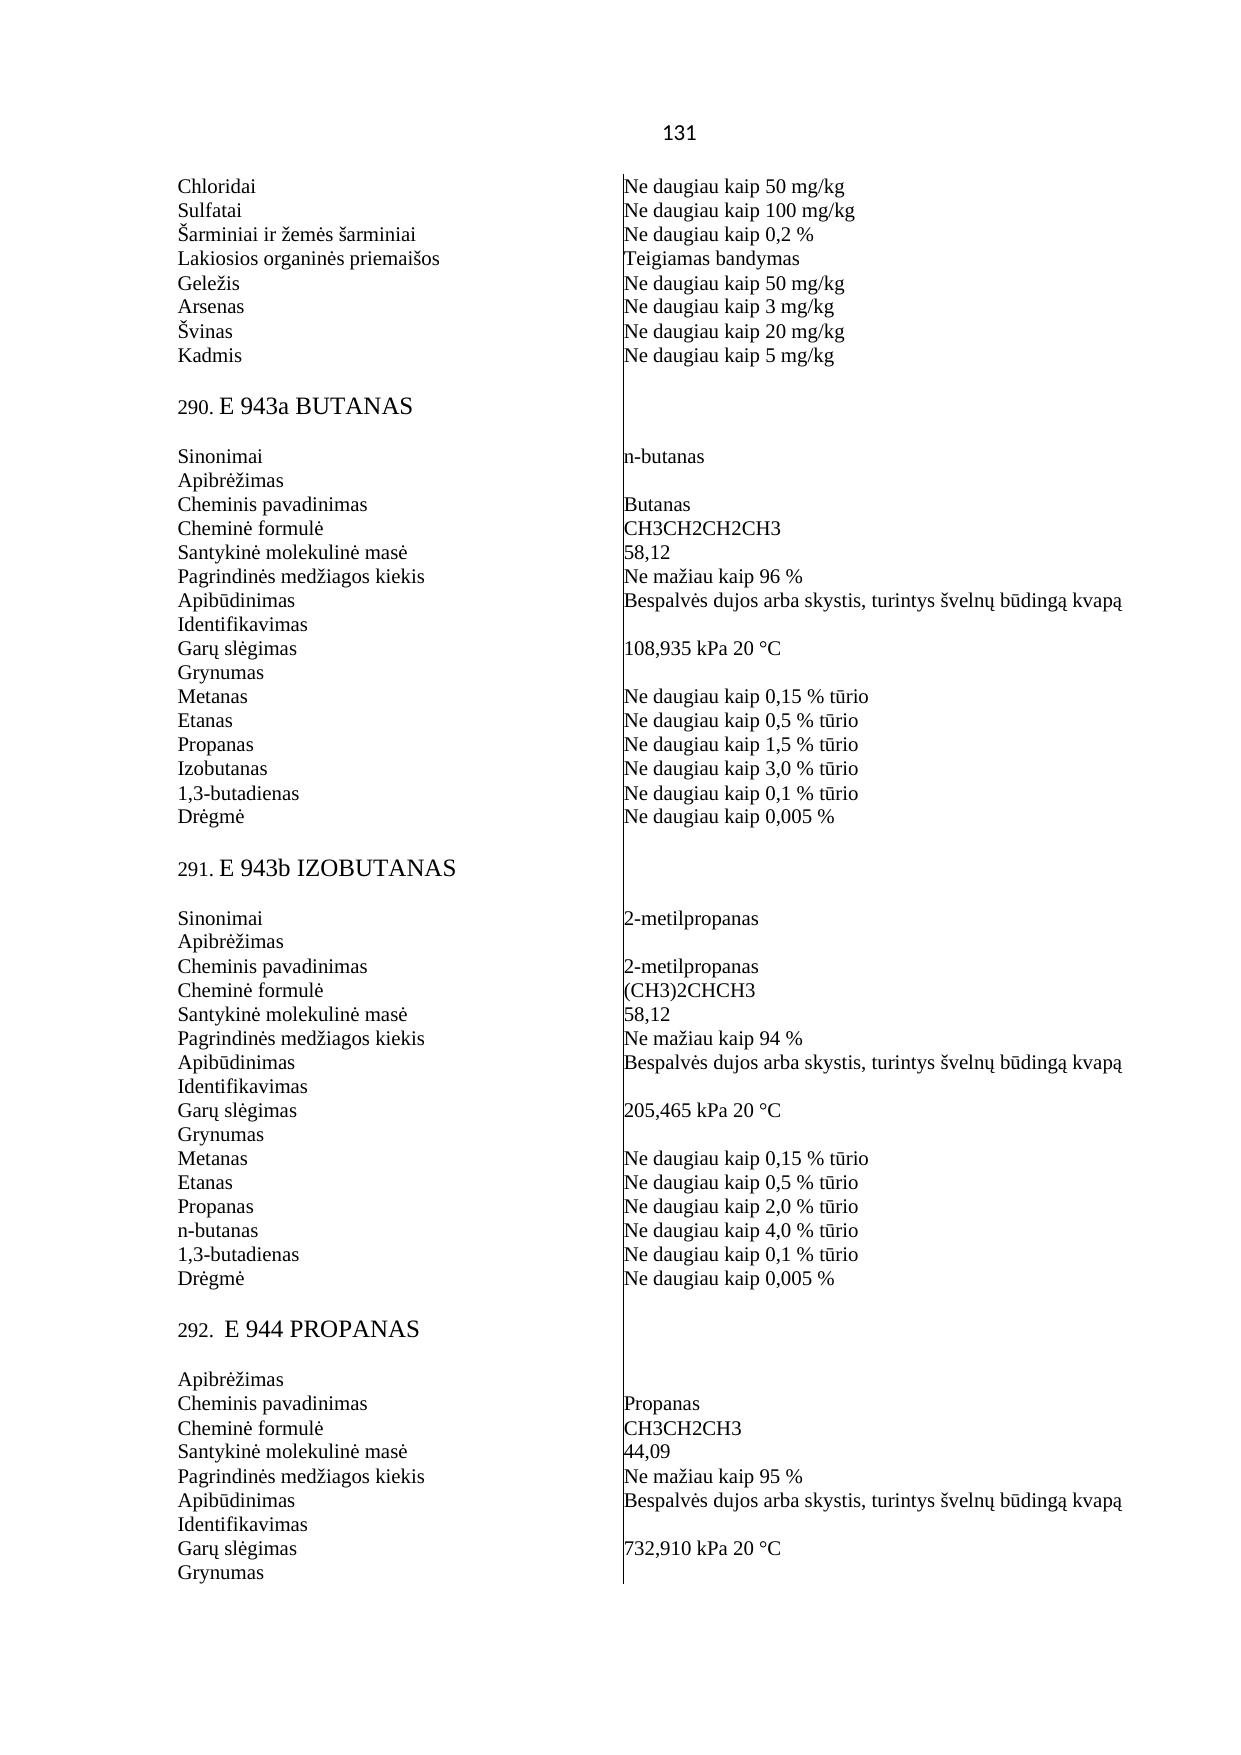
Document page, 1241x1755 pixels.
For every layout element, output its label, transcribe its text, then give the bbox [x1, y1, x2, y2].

table_cell Kadmis [177, 343, 623, 367]
table_cell Cheminė formulė [177, 1415, 623, 1439]
table_cell 58,12 [624, 1002, 1181, 1026]
table_cell Garų slėgimas [177, 1536, 623, 1560]
table_cell 1,3-butadienas [177, 780, 623, 804]
table_cell 2-metilpropanas [624, 905, 1181, 929]
table_cell Pagrindinės medžiagos kiekis [177, 1026, 623, 1050]
table_cell [177, 1290, 623, 1314]
table_cell Lakiosios organinės priemaišos [177, 246, 623, 270]
table_cell Etanas [177, 1170, 623, 1194]
table_cell [624, 367, 1181, 391]
table_cell Propanas [177, 732, 623, 756]
table_cell Santykinė molekulinė masė [177, 1440, 623, 1463]
table_cell Drėgmė [177, 1266, 623, 1290]
table_cell 205,465 kPa 20 °C [624, 1098, 1181, 1122]
table_cell 732,910 kPa 20 °C [624, 1536, 1181, 1560]
table_cell Santykinė molekulinė masė [177, 540, 623, 564]
table_cell Garų slėgimas [177, 1098, 623, 1122]
table_cell [624, 1074, 1181, 1098]
table_cell 2-metilpropanas [624, 954, 1181, 978]
table_cell Cheminė formulė [177, 978, 623, 1002]
table_cell Identifikavimas [177, 1512, 623, 1536]
table_cell Apibrėžimas [177, 930, 623, 953]
table_cell Cheminis pavadinimas [177, 954, 623, 978]
table_cell [624, 1367, 1181, 1391]
table_cell Sulfatai [177, 198, 623, 222]
table_cell Ne daugiau kaip 2,0 % tūrio [624, 1194, 1181, 1218]
table_cell [624, 881, 1181, 905]
table_cell Ne daugiau kaip 1,5 % tūrio [624, 732, 1181, 756]
table_cell [624, 1122, 1181, 1146]
table_cell Apibūdinimas [177, 1488, 623, 1512]
table_cell 1,3-butadienas [177, 1242, 623, 1266]
table_cell Garų slėgimas [177, 636, 623, 660]
table_cell Ne mažiau kaip 95 % [624, 1464, 1181, 1488]
table_cell Etanas [177, 708, 623, 732]
table_cell Ne daugiau kaip 0,1 % tūrio [624, 780, 1181, 804]
table_cell [177, 829, 623, 853]
table_cell Švinas [177, 319, 623, 343]
table_cell n-butanas [624, 444, 1181, 468]
table_cell Cheminė formulė [177, 516, 623, 540]
table_cell Bespalvės dujos arba skystis, turintys švelnų būdingą kvapą [624, 1050, 1181, 1074]
table_cell Ne daugiau kaip 100 mg/kg [624, 198, 1181, 222]
table_cell Ne daugiau kaip 0,005 % [624, 805, 1181, 828]
table_cell Ne daugiau kaip 0,005 % [624, 1266, 1181, 1290]
table_cell Ne daugiau kaip 3,0 % tūrio [624, 756, 1181, 780]
table_cell Ne daugiau kaip 50 mg/kg [624, 174, 1181, 198]
table_cell Izobutanas [177, 756, 623, 780]
table_cell Propanas [177, 1194, 623, 1218]
table_cell 108,935 kPa 20 °C [624, 636, 1181, 660]
table_cell Teigiamas bandymas [624, 246, 1181, 270]
table_cell (CH3)2CHCH3 [624, 978, 1181, 1002]
table_cell [177, 367, 623, 391]
table_cell Ne daugiau kaip 50 mg/kg [624, 270, 1181, 294]
table_cell Apibūdinimas [177, 1050, 623, 1074]
table_cell Bespalvės dujos arba skystis, turintys švelnų būdingą kvapą [624, 1488, 1181, 1512]
table_cell Ne mažiau kaip 94 % [624, 1026, 1181, 1050]
table_cell [624, 660, 1181, 684]
table_cell Sinonimai [177, 905, 623, 929]
table_cell 44,09 [624, 1440, 1181, 1463]
table_cell Ne daugiau kaip 0,5 % tūrio [624, 708, 1181, 732]
table_cell Identifikavimas [177, 612, 623, 636]
table_cell [177, 1343, 623, 1367]
table_cell Ne daugiau kaip 0,2 % [624, 222, 1181, 246]
table_cell Šarminiai ir žemės šarminiai [177, 222, 623, 246]
table_cell Ne daugiau kaip 20 mg/kg [624, 319, 1181, 343]
table_cell Cheminis pavadinimas [177, 1391, 623, 1415]
table_cell Ne daugiau kaip 0,1 % tūrio [624, 1242, 1181, 1266]
table_cell Pagrindinės medžiagos kiekis [177, 1464, 623, 1488]
table_cell Santykinė molekulinė masė [177, 1002, 623, 1026]
table_cell Propanas [624, 1391, 1181, 1415]
table_cell Ne daugiau kaip 4,0 % tūrio [624, 1218, 1181, 1242]
table_cell [177, 420, 623, 443]
table_cell Metanas [177, 684, 623, 708]
table_cell CH3CH2CH2CH3 [624, 516, 1181, 540]
table_cell [624, 1343, 1181, 1367]
table_cell [624, 853, 1181, 881]
table_cell [624, 930, 1181, 953]
table_cell Apibūdinimas [177, 588, 623, 612]
table_cell [624, 1290, 1181, 1314]
table_cell [624, 420, 1181, 443]
table_cell Arsenas [177, 295, 623, 318]
table_cell Ne daugiau kaip 0,15 % tūrio [624, 1146, 1181, 1170]
table_cell Grynumas [177, 1560, 623, 1584]
table_cell [624, 612, 1181, 636]
table_cell Ne mažiau kaip 96 % [624, 564, 1181, 588]
table_cell Apibrėžimas [177, 468, 623, 492]
table_cell [624, 1512, 1181, 1536]
table_cell Drėgmė [177, 805, 623, 828]
table_cell 292. E 944 PROPANAS [177, 1315, 623, 1343]
table_cell 290. E 943a BUTANAS [177, 391, 623, 419]
table_cell 58,12 [624, 540, 1181, 564]
table_cell Pagrindinės medžiagos kiekis [177, 564, 623, 588]
table_cell Butanas [624, 492, 1181, 516]
table_cell [624, 468, 1181, 492]
table_cell Grynumas [177, 660, 623, 684]
table_cell Ne daugiau kaip 0,15 % tūrio [624, 684, 1181, 708]
table_cell Apibrėžimas [177, 1367, 623, 1391]
table_cell Ne daugiau kaip 3 mg/kg [624, 295, 1181, 318]
table_cell Bespalvės dujos arba skystis, turintys švelnų būdingą kvapą [624, 588, 1181, 612]
table_cell Ne daugiau kaip 0,5 % tūrio [624, 1170, 1181, 1194]
table_cell Cheminis pavadinimas [177, 492, 623, 516]
table_cell CH3CH2CH3 [624, 1415, 1181, 1439]
table_cell [624, 829, 1181, 853]
table_cell [177, 881, 623, 905]
table_cell Metanas [177, 1146, 623, 1170]
table_cell Geležis [177, 270, 623, 294]
table_cell n-butanas [177, 1218, 623, 1242]
table_cell [624, 391, 1181, 419]
table_cell Sinonimai [177, 444, 623, 468]
table_cell [624, 1560, 1181, 1584]
table_cell Chloridai [177, 174, 623, 198]
table_cell Ne daugiau kaip 5 mg/kg [624, 343, 1181, 367]
table_cell Grynumas [177, 1122, 623, 1146]
table_cell Identifikavimas [177, 1074, 623, 1098]
table_cell [624, 1315, 1181, 1343]
table_cell 291. E 943b IZOBUTANAS [177, 853, 623, 881]
